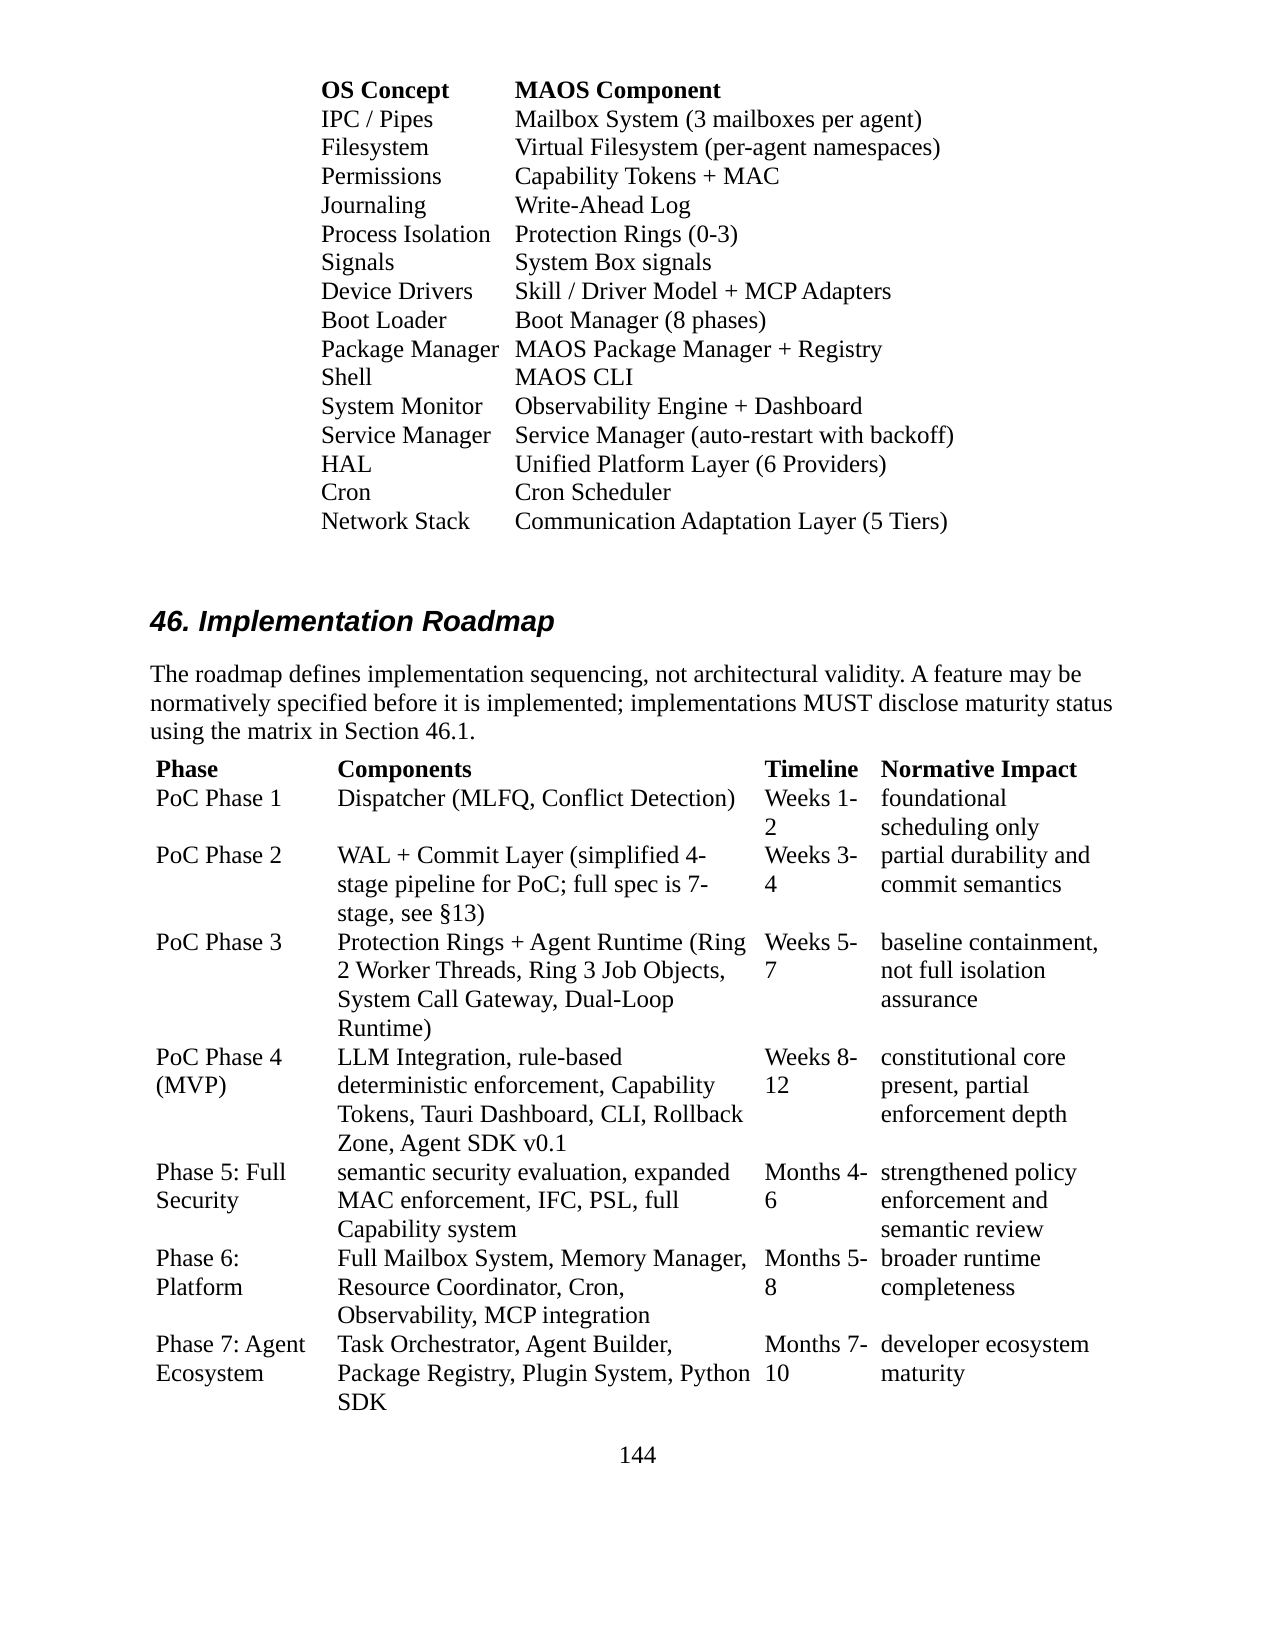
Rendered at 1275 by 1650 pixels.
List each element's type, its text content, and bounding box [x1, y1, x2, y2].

table_cell partial durability and commit semantics [875, 840, 1125, 927]
table_cell Full Mailbox System, Memory Manager, Resource Coordinator, Cron, Observability, MCP integration [332, 1243, 759, 1329]
table_cell Journaling [315, 190, 509, 219]
table_cell Phase 7: Agent Ecosystem [150, 1329, 332, 1415]
table_cell System Box signals [509, 248, 960, 276]
table_cell Observability Engine + Dashboard [509, 391, 960, 420]
table_cell Virtual Filesystem (per-agent namespaces) [509, 133, 960, 161]
table_cell Mailbox System (3 mailboxes per agent) [509, 104, 960, 132]
table_cell Weeks 3-4 [759, 840, 875, 927]
table_cell Weeks 8-12 [759, 1042, 875, 1157]
table_header OS Concept [315, 75, 509, 104]
table_cell HAL [315, 449, 509, 477]
table_cell PoC Phase 4 (MVP) [150, 1042, 332, 1157]
table_header Normative Impact [875, 754, 1125, 783]
table_cell Phase 5: Full Security [150, 1157, 332, 1243]
table_cell MAOS CLI [509, 363, 960, 391]
table_cell Communication Adaptation Layer (5 Tiers) [509, 506, 960, 535]
table_cell baseline containment, not full isolation assurance [875, 927, 1125, 1042]
table_cell Network Stack [315, 506, 509, 535]
table_cell Unified Platform Layer (6 Providers) [509, 449, 960, 477]
table_header Phase [150, 754, 332, 783]
table_header Components [332, 754, 759, 783]
table_cell IPC / Pipes [315, 104, 509, 132]
table_cell Shell [315, 363, 509, 391]
table_cell Process Isolation [315, 219, 509, 247]
table_cell PoC Phase 1 [150, 783, 332, 840]
table_cell Weeks 1-2 [759, 783, 875, 840]
table_cell Months 7-10 [759, 1329, 875, 1415]
table_cell Permissions [315, 161, 509, 190]
subtitle 46. Implementation Roadmap [150, 604, 1125, 637]
table_cell Capability Tokens + MAC [509, 161, 960, 190]
table_cell foundational scheduling only [875, 783, 1125, 840]
table_cell semantic security evaluation, expanded MAC enforcement, IFC, PSL, full Capability system [332, 1157, 759, 1243]
table_cell Service Manager (auto-restart with backoff) [509, 420, 960, 449]
table_cell Weeks 5-7 [759, 927, 875, 1042]
table_cell Cron [315, 478, 509, 506]
table_cell Skill / Driver Model + MCP Adapters [509, 276, 960, 305]
table_cell PoC Phase 2 [150, 840, 332, 927]
table_cell Boot Loader [315, 305, 509, 334]
table_cell Months 4-6 [759, 1157, 875, 1243]
table_cell WAL + Commit Layer (simplified 4-stage pipeline for PoC; full spec is 7-stage, see §13) [332, 840, 759, 927]
table_cell Package Manager [315, 334, 509, 362]
text The roadmap defines implementation sequencing, not architectural validity. A feature may be normatively specified before it is implemented; implementations MUST disclose maturity status using the matrix in Section 46.1. [150, 659, 1125, 745]
table_cell Cron Scheduler [509, 478, 960, 506]
table_cell constitutional core present, partial enforcement depth [875, 1042, 1125, 1157]
table_cell Task Orchestrator, Agent Builder, Package Registry, Plugin System, Python SDK [332, 1329, 759, 1415]
table_cell Write-Ahead Log [509, 190, 960, 219]
table_cell LLM Integration, rule-based deterministic enforcement, Capability Tokens, Tauri Dashboard, CLI, Rollback Zone, Agent SDK v0.1 [332, 1042, 759, 1157]
table_header Timeline [759, 754, 875, 783]
table_cell Signals [315, 248, 509, 276]
table_cell System Monitor [315, 391, 509, 420]
table_cell Device Drivers [315, 276, 509, 305]
table_cell MAOS Package Manager + Registry [509, 334, 960, 362]
table_cell broader runtime completeness [875, 1243, 1125, 1329]
table_cell Protection Rings (0-3) [509, 219, 960, 247]
table_cell Months 5-8 [759, 1243, 875, 1329]
table_cell Service Manager [315, 420, 509, 449]
table_header MAOS Component [509, 75, 960, 104]
table_cell Phase 6: Platform [150, 1243, 332, 1329]
table_cell PoC Phase 3 [150, 927, 332, 1042]
table_cell Filesystem [315, 133, 509, 161]
table_cell Dispatcher (MLFQ, Conflict Detection) [332, 783, 759, 840]
table_cell developer ecosystem maturity [875, 1329, 1125, 1415]
table_cell Protection Rings + Agent Runtime (Ring 2 Worker Threads, Ring 3 Job Objects, System Call Gateway, Dual-Loop Runtime) [332, 927, 759, 1042]
table_cell strengthened policy enforcement and semantic review [875, 1157, 1125, 1243]
table_cell Boot Manager (8 phases) [509, 305, 960, 334]
